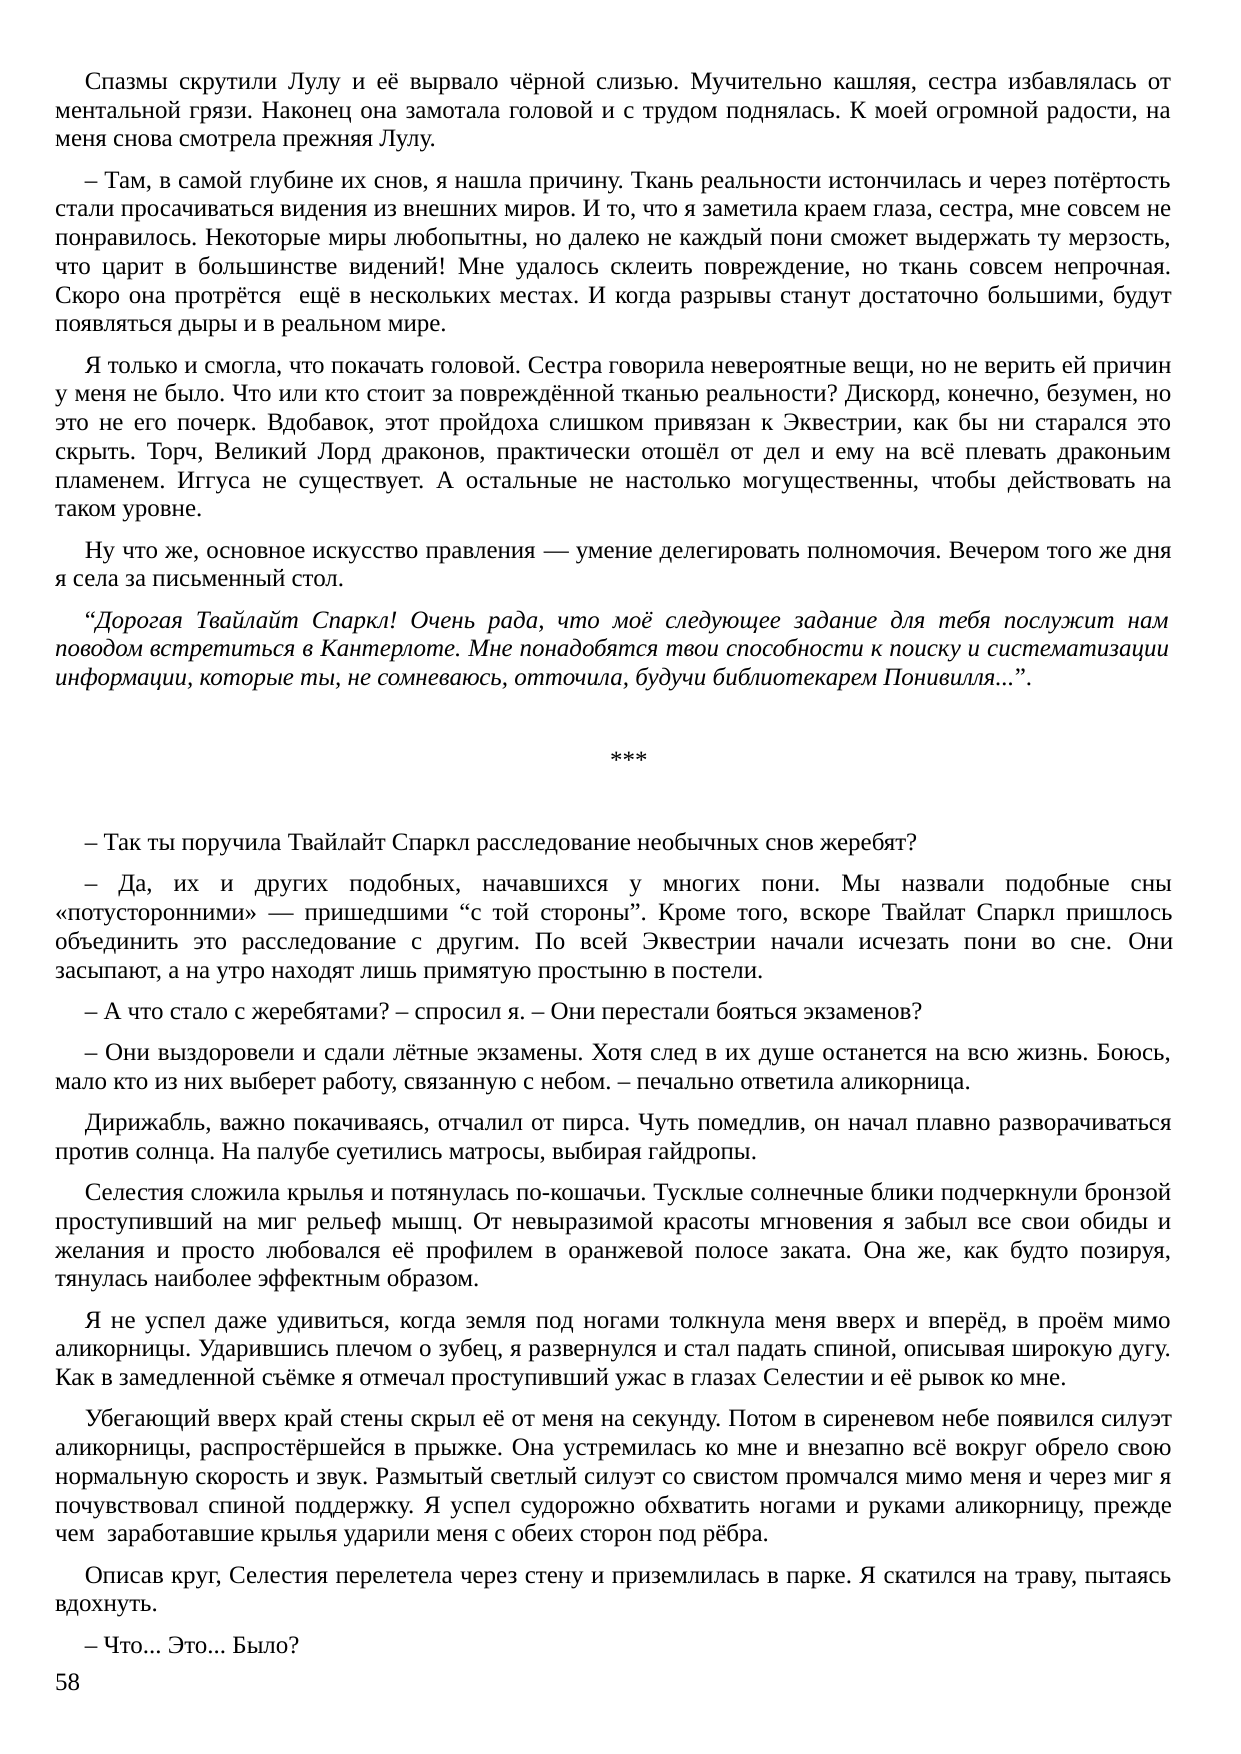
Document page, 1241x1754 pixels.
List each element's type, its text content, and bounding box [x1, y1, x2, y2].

text Я только и смогла, что покачать головой. Сестра говорила невероятные вещи, но не верить ей причин у меня не было. Что или кто стоит за повреждённой тканью реальности? Дискорд, конечно, безумен, но это не его почерк. Вдобавок, этот пройдоха слишком привязан к Эквестрии, как бы ни старался это скрыть. Торч, Великий Лорд драконов, практически отошёл от дел и ему на всё плевать драконьим пламенем. Иггуса не существует. А остальные не настолько могущественны, чтобы действовать на таком уровне. [55, 350, 1173, 522]
text – Там, в самой глубине их снов, я нашла причину. Ткань реальности истончилась и через потёртость стали просачиваться видения из внешних миров. И то, что я заметила краем глаза, сестра, мне совсем не понравилось. Некоторые миры любопытны, но далеко не каждый пони сможет выдержать ту мерзость, что царит в большинстве видений! Мне удалось склеить повреждение, но ткань совсем непрочная. Скоро она протрётся ещё в нескольких местах. И когда разрывы станут достаточно большими, будут появляться дыры и в реальном мире. [55, 165, 1173, 337]
text Ну что же, основное искусство правления — умение делегировать полномочия. Вечером того же дня я села за письменный стол. [55, 535, 1173, 592]
text Убегающий вверх край стены скрыл её от меня на секунду. Потом в сиреневом небе появился силуэт аликорницы, распростёршейся в прыжке. Она устремилась ко мне и внезапно всё вокруг обрело свою нормальную скорость и звук. Размытый светлый силуэт со свистом промчался мимо меня и через миг я почувствовал спиной поддержку. Я успел судорожно обхватить ногами и руками аликорницу, прежде чем заработавшие крылья ударили меня с обеих сторон под рёбра. [55, 1403, 1173, 1547]
text – Что... Это... Было? [55, 1630, 1173, 1658]
text Селестия сложила крылья и потянулась по-кошачьи. Тусклые солнечные блики подчеркнули бронзой проступивший на миг рельеф мышц. От невыразимой красоты мгновения я забыл все свои обиды и желания и просто любовался её профилем в оранжевой полосе заката. Она же, как будто позируя, тянулась наиболее эффектным образом. [55, 1177, 1173, 1292]
text – А что стало с жеребятами? – спросил я. – Они перестали бояться экзаменов? [55, 996, 1173, 1025]
text *** [55, 745, 1173, 773]
text – Так ты поручила Твайлайт Спаркл расследование необычных снов жеребят? [55, 827, 1173, 856]
text Описав круг, Селестия перелетела через стену и приземлилась в парке. Я скатился на траву, пытаясь вдохнуть. [55, 1560, 1173, 1617]
text “Дорогая Твайлайт Спаркл! Очень рада, что моё следующее задание для тебя послужит нам поводом встретиться в Кантерлоте. Мне понадобятся твои способности к поиску и систематизации информации, которые ты, не сомневаюсь, отточила, будучи библиотекарем Понивилля...”. [55, 605, 1173, 691]
text – Да, их и других подобных, начавшихся у многих пони. Мы назвали подобные сны «потусторонними» — пришедшими “с той стороны”. Кроме того, вскоре Твайлат Спаркл пришлось объединить это расследование с другим. По всей Эквестрии начали исчезать пони во сне. Они засыпают, а на утро находят лишь примятую простыню в постели. [55, 868, 1173, 983]
text Спазмы скрутили Лулу и её вырвало чёрной слизью. Мучительно кашляя, сестра избавлялась от ментальной грязи. Наконец она замотала головой и с трудом поднялась. К моей огромной радости, на меня снова смотрела прежняя Лулу. [55, 66, 1173, 152]
text Я не успел даже удивиться, когда земля под ногами толкнула меня вверх и вперёд, в проём мимо аликорницы. Ударившись плечом о зубец, я развернулся и стал падать спиной, описывая широкую дугу. Как в замедленной съёмке я отмечал проступивший ужас в глазах Селестии и её рывок ко мне. [55, 1305, 1173, 1391]
text Дирижабль, важно покачиваясь, отчалил от пирса. Чуть помедлив, он начал плавно разворачиваться против солнца. На палубе суетились матросы, выбирая гайдропы. [55, 1107, 1173, 1165]
text – Они выздоровели и сдали лётные экзамены. Хотя след в их душе останется на всю жизнь. Боюсь, мало кто из них выберет работу, связанную с небом. – печально ответила аликорница. [55, 1037, 1173, 1095]
